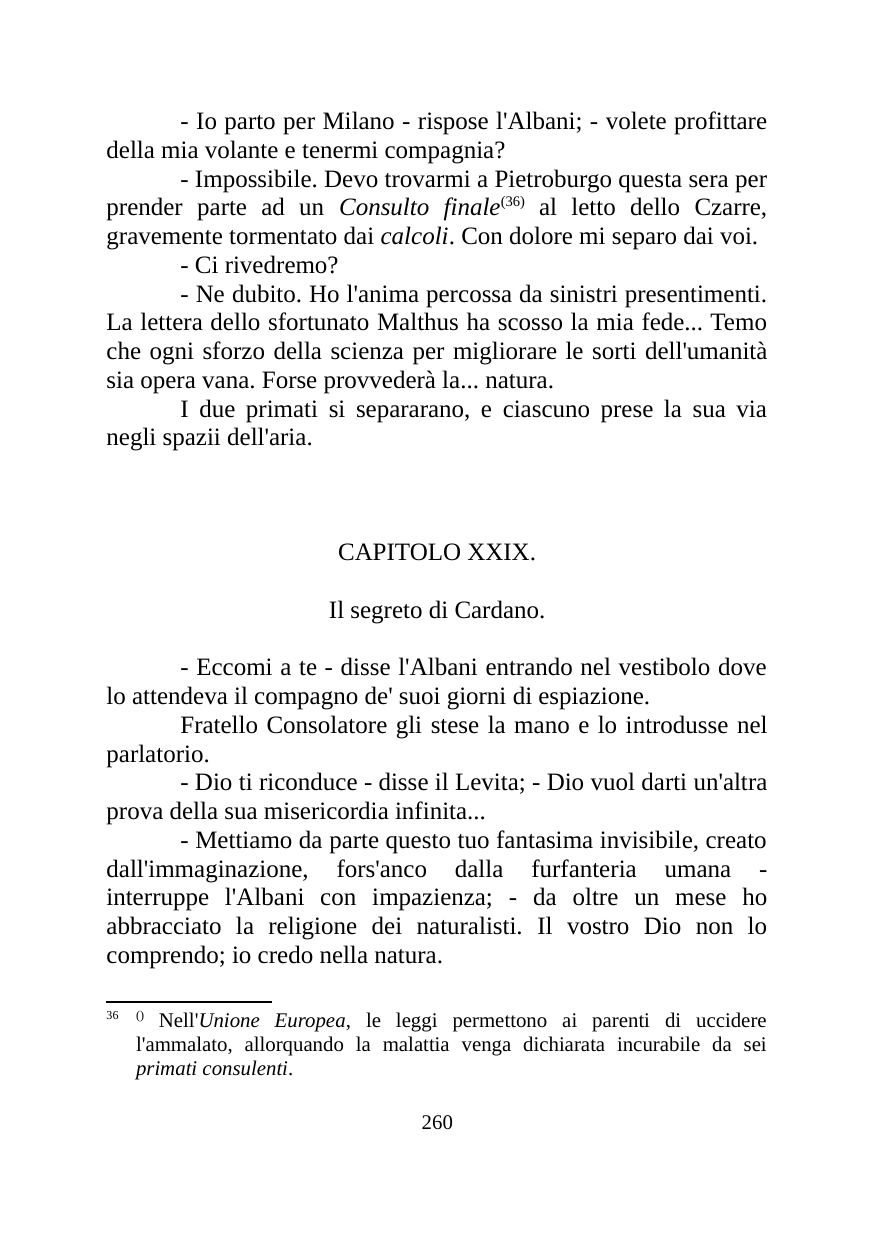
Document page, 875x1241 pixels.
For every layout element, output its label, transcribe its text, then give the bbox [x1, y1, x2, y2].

text - Dio ti riconduce - disse il Levita; - Dio vuol darti un'altra prova della sua misericordia infinita... [106, 767, 768, 825]
text Fratello Consolatore gli stese la mano e lo introdusse nel parlatorio. [106, 710, 768, 767]
text I due primati si separarano, e ciascuno prese la sua via negli spazii dell'aria. [106, 394, 768, 451]
text - Io parto per Milano - rispose l'Albani; - volete profittare della mia volante e tenermi compagnia? [106, 106, 768, 164]
text - Mettiamo da parte questo tuo fantasima invisibile, creato dall'immaginazione, fors'anco dalla furfanteria umana - interruppe l'Albani con impazienza; - da oltre un mese ho abbracciato la religione dei naturalisti. Il vostro Dio non lo comprendo; io credo nella natura. [106, 825, 768, 969]
text - Ci rivedremo? [106, 250, 768, 279]
text - Impossibile. Devo trovarmi a Pietroburgo questa sera per prender parte ad un Consulto finale() al letto dello Czarre, gravemente tormentato dai calcoli. Con dolore mi separo dai voi. [106, 164, 768, 250]
text CAPITOLO XXIX. [106, 537, 768, 566]
text () Nell'Unione Europea, le leggi permettono ai parenti di uccidere l'ammalato, allorquando la malattia venga dichiarata incurabile da sei primati consulenti. [106, 1008, 768, 1080]
text - Eccomi a te - disse l'Albani entrando nel vestibolo dove lo attendeva il compagno de' suoi giorni di espiazione. [106, 652, 768, 710]
text Il segreto di Cardano. [106, 595, 768, 624]
text - Ne dubito. Ho l'anima percossa da sinistri presentimenti. La lettera dello sfortunato Malthus ha scosso la mia fede... Temo che ogni sforzo della scienza per migliorare le sorti dell'umanità sia opera vana. Forse provvederà la... natura. [106, 279, 768, 394]
